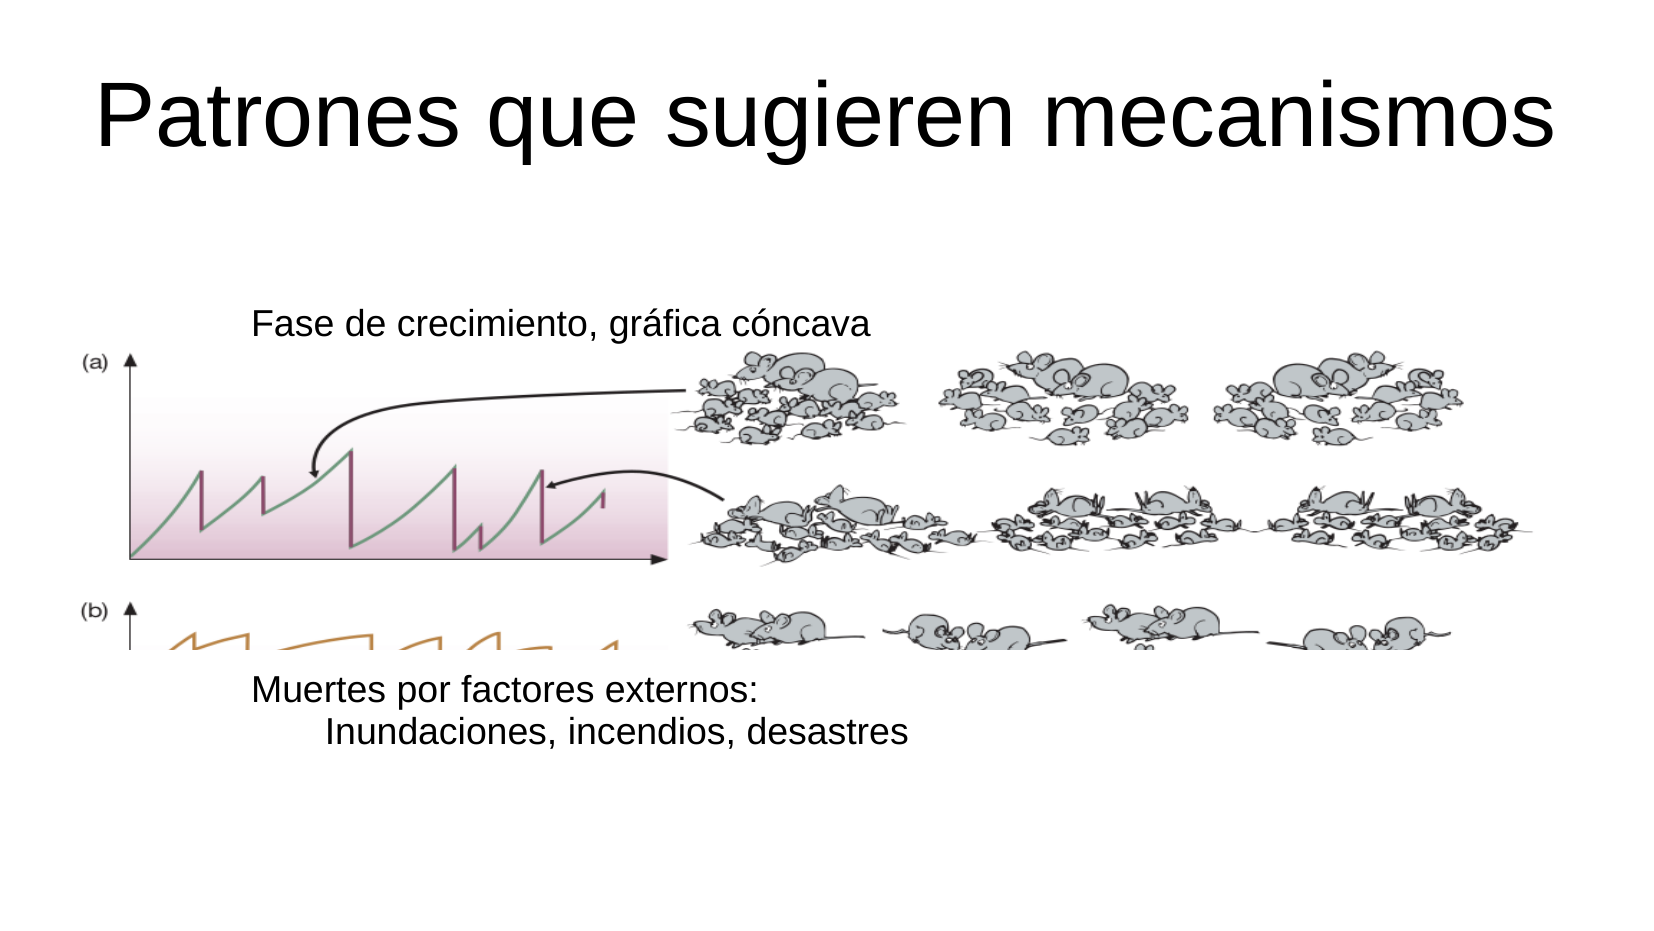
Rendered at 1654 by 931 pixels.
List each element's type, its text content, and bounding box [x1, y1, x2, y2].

picture [29, 324, 1583, 650]
text_box Muertes por factores externos: Inundaciones, incendios, desastres [236, 661, 924, 761]
text_box Fase de crecimiento, gráfica cóncava [236, 295, 886, 353]
title Patrones que sugieren mecanismos [82, 37, 1571, 193]
